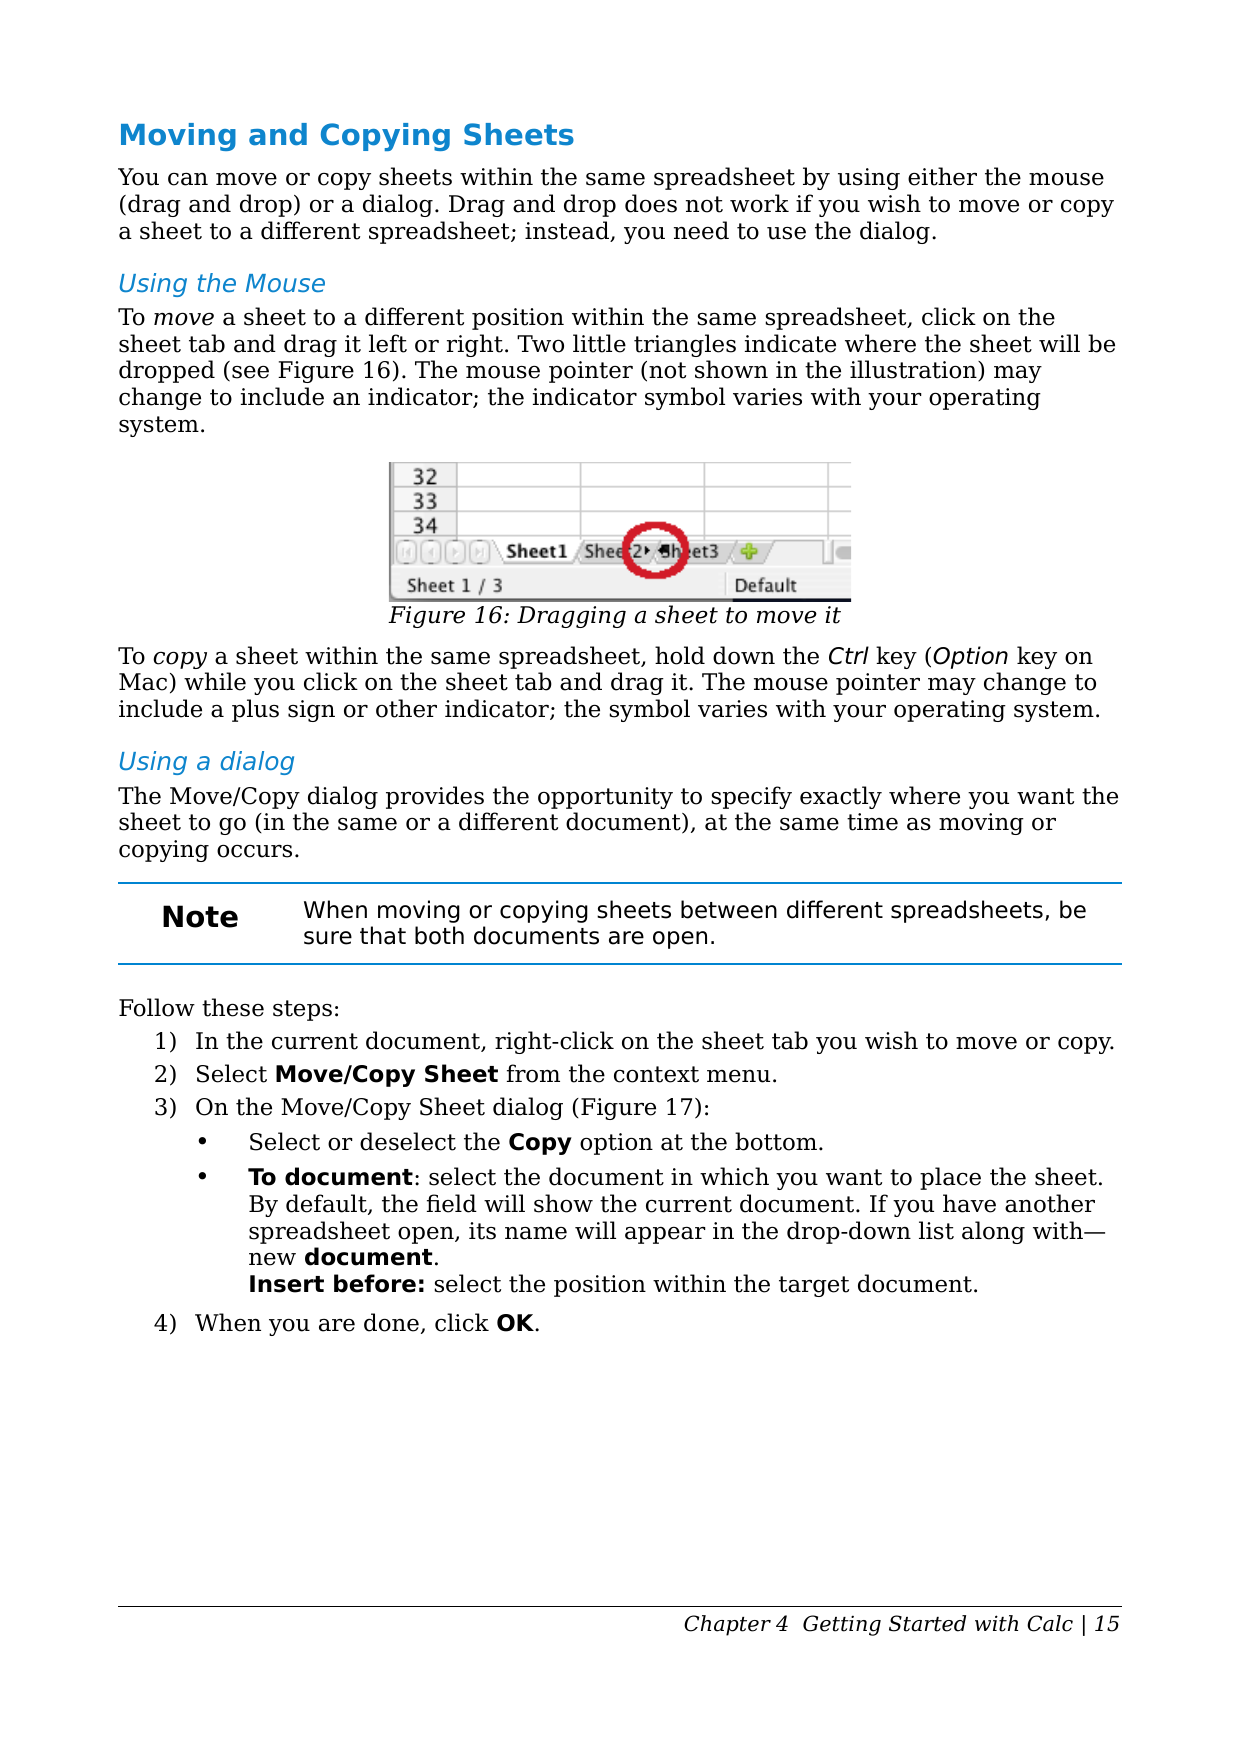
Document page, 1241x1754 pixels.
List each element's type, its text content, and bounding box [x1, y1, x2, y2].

text To copy a sheet within the same spreadsheet, hold down the Ctrl key (Option key on Mac) while you click on the sheet tab and drag it. The mouse pointer may change to include a plus sign or other indicator; the symbol varies with your operating system. [118, 643, 1122, 723]
text The Move/Copy dialog provides the opportunity to specify exactly where you want the sheet to go (in the same or a different document), at the same time as moving or copying occurs. [118, 783, 1122, 863]
list Select Move/Copy Sheet from the context menu. [177, 1061, 1122, 1087]
list In the current document, right-click on the sheet tab you wish to move or copy. [177, 1028, 1122, 1054]
list When you are done, click OK. [177, 1310, 1122, 1337]
subtitle Using the Mouse [118, 269, 1122, 298]
table_header Note [118, 884, 281, 963]
list Follow these steps: [118, 995, 1122, 1021]
subtitle Moving and Copying Sheets [118, 118, 1122, 152]
subtitle Using a dialog [118, 747, 1122, 776]
table_header When moving or copying sheets between different spreadsheets, be sure that both documents are open. [281, 884, 1122, 963]
list To document: select the document in which you want to place the sheet. By default, the field will show the current document. If you have another spreadsheet open, its name will appear in the drop-down list along with—new document. Insert before: select the position within the target document. [195, 1162, 1122, 1298]
list Select or deselect the Copy option at the bottom. [195, 1127, 1122, 1156]
text You can move or copy sheets within the same spreadsheet by using either the mouse (drag and drop) or a dialog. Drag and drop does not work if you wish to move or copy a sheet to a different spreadsheet; instead, you need to use the dialog. [118, 164, 1122, 244]
list On the Move/Copy Sheet dialog (Figure 17): [177, 1094, 1122, 1120]
picture [388, 462, 852, 602]
text To move a sheet to a different position within the same spreadsheet, click on the sheet tab and drag it left or right. Two little triangles indicate where the sheet will be dropped (see Figure 16). The mouse pointer (not shown in the illustration) may change to include an indicator; the indicator symbol varies with your operating system. [118, 304, 1122, 438]
text Figure : Dragging a sheet to move it [389, 602, 851, 629]
